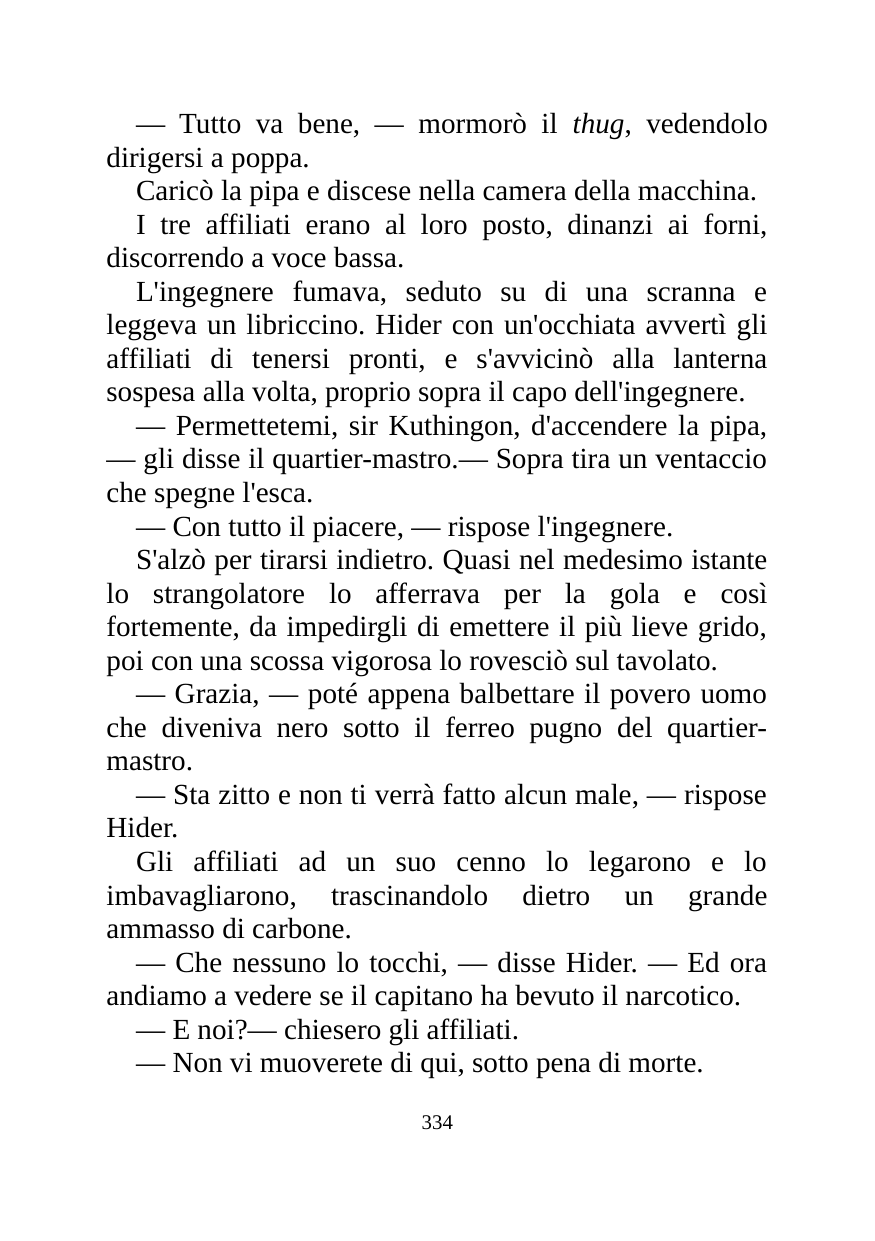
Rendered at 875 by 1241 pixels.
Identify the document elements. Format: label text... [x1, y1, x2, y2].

text — Tutto va bene, — mormorò il thug, vedendolo dirigersi a poppa. [106, 106, 768, 173]
text L'ingegnere fumava, seduto su di una scranna e leggeva un libriccino. Hider con un'occhiata avvertì gli affiliati di tenersi pronti, e s'avvicinò alla lanterna sospesa alla volta, proprio sopra il capo dell'ingegnere. [106, 274, 768, 408]
text I tre affiliati erano al loro posto, dinanzi ai forni, discorrendo a voce bassa. [106, 207, 768, 274]
text S'alzò per tirarsi indietro. Quasi nel medesimo istante lo strangolatore lo afferrava per la gola e così fortemente, da impedirgli di emettere il più lieve grido, poi con una scossa vigorosa lo rovesciò sul tavolato. [106, 542, 768, 676]
text — Grazia, — poté appena balbettare il povero uomo che diveniva nero sotto il ferreo pugno del quartier-mastro. [106, 676, 768, 777]
text Gli affiliati ad un suo cenno lo legarono e lo imbavagliarono, trascinandolo dietro un grande ammasso di carbone. [106, 844, 768, 945]
text — Non vi muoverete di qui, sotto pena di morte. [106, 1045, 768, 1079]
text — Sta zitto e non ti verrà fatto alcun male, — rispose Hider. [106, 777, 768, 844]
text — Permettetemi, sir Kuthingon, d'accendere la pipa, — gli disse il quartier-mastro.— Sopra tira un ventaccio che spegne l'esca. [106, 408, 768, 509]
text — E noi?— chiesero gli affiliati. [106, 1012, 768, 1045]
text — Con tutto il piacere, — rispose l'ingegnere. [106, 509, 768, 542]
text Caricò la pipa e discese nella camera della macchina. [106, 173, 768, 207]
text — Che nessuno lo tocchi, — disse Hider. — Ed ora andiamo a vedere se il capitano ha bevuto il narcotico. [106, 945, 768, 1012]
